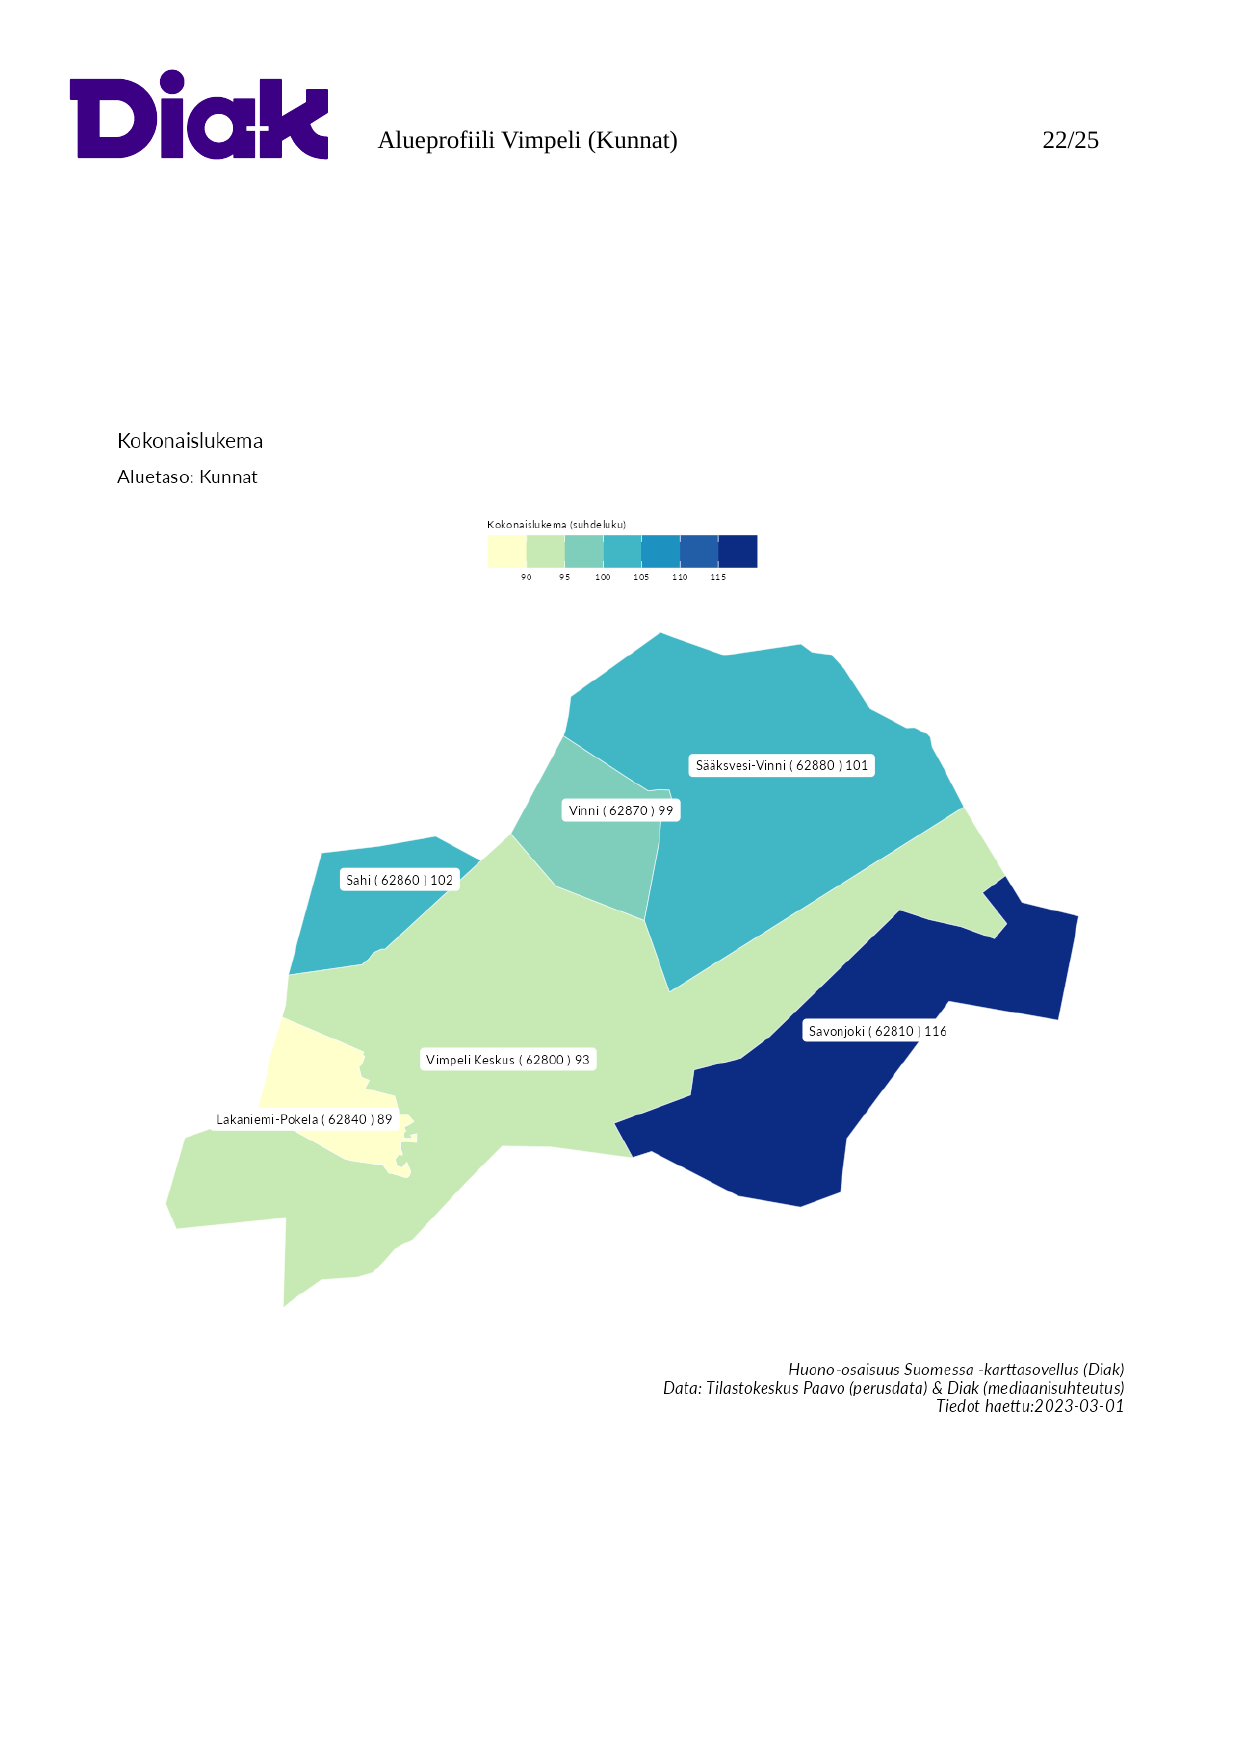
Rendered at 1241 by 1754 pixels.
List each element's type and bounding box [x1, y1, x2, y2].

picture [61, 196, 1179, 1651]
